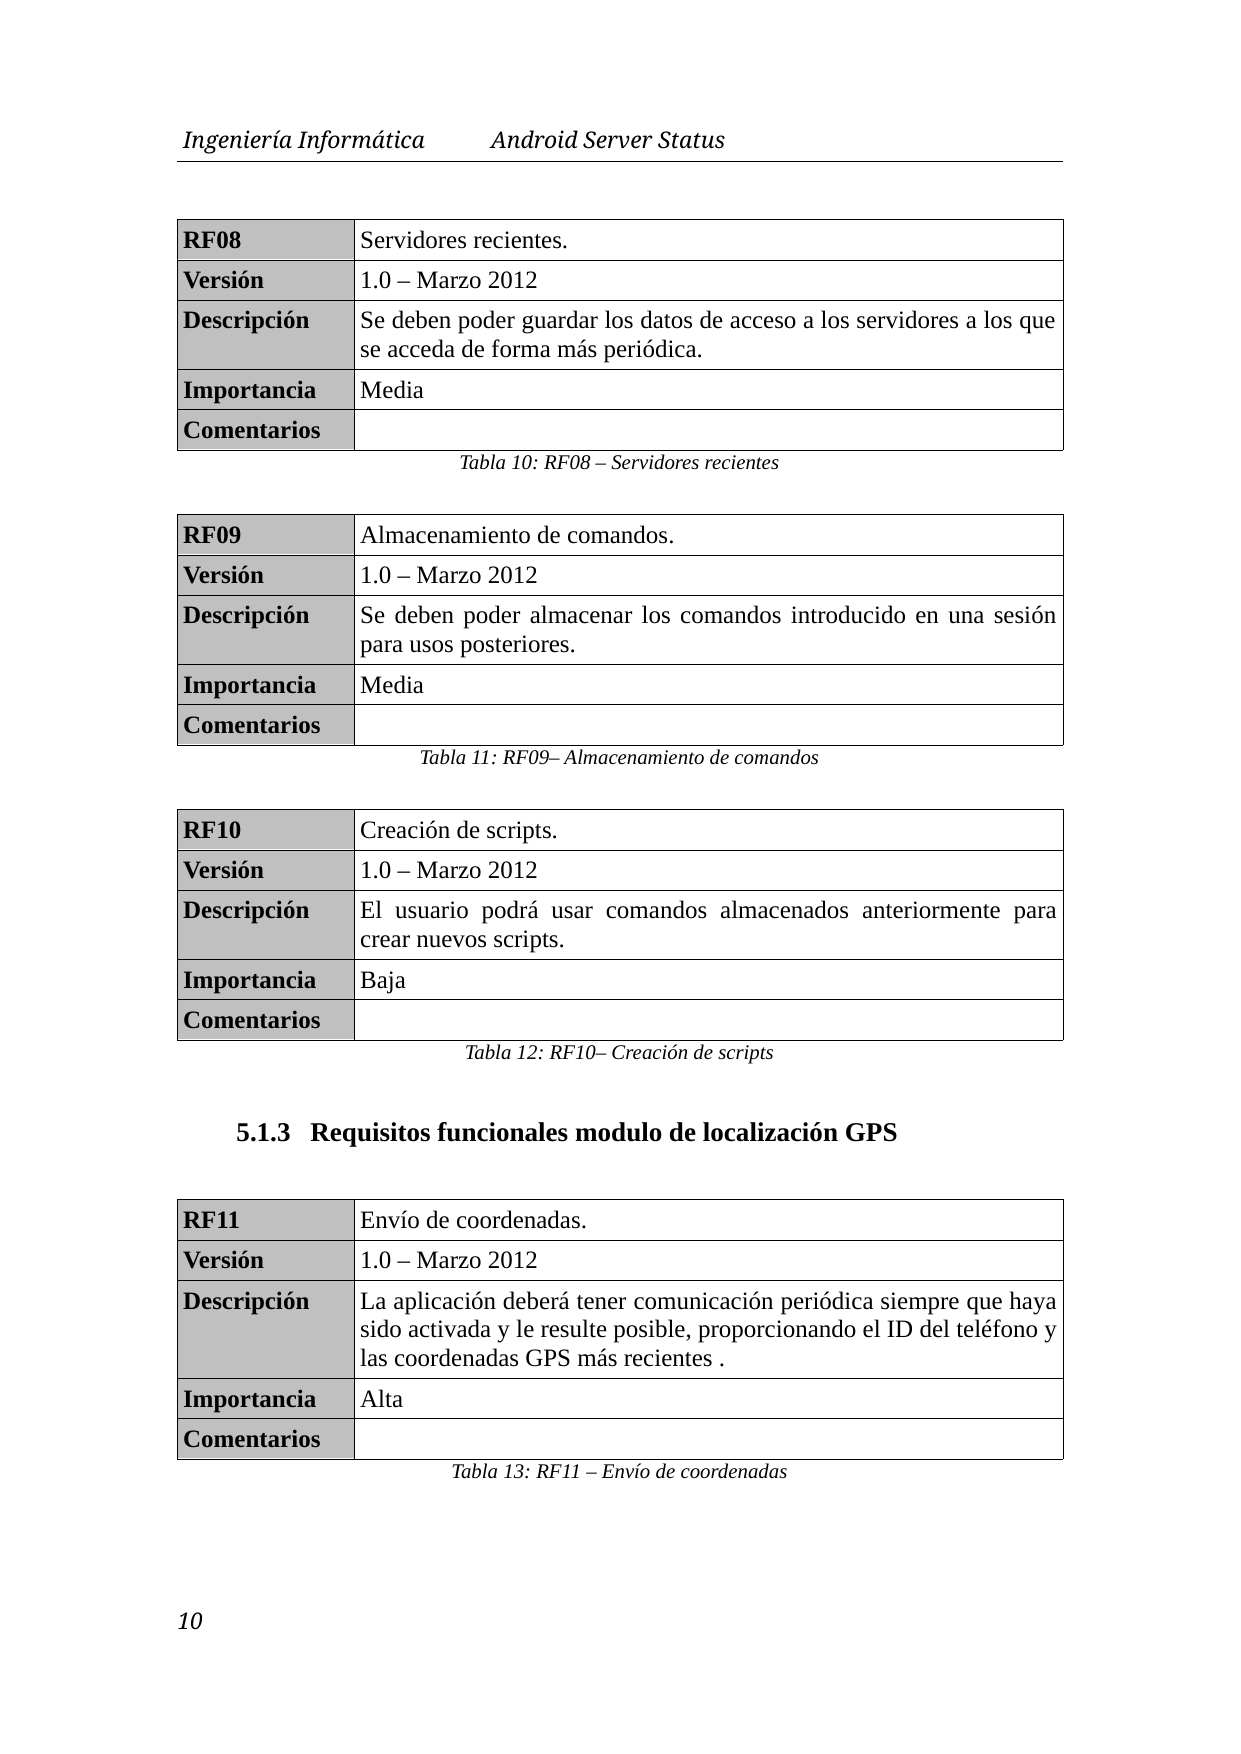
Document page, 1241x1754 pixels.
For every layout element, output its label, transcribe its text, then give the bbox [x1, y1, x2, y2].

table_header Creación de scripts. [355, 810, 1063, 849]
table_cell Alta [355, 1379, 1063, 1418]
table_cell Versión [178, 556, 354, 595]
table_cell 1.0 – Marzo 2012 [355, 1241, 1063, 1280]
text Tabla 11: RF09– Almacenamiento de comandos [177, 746, 1063, 769]
table_cell Descripción [178, 596, 354, 664]
text Tabla 13: RF11 – Envío de coordenadas [177, 1460, 1063, 1483]
table_cell Importancia [178, 960, 354, 999]
table_cell Importancia [178, 370, 354, 409]
table_header RF11 [178, 1200, 354, 1240]
table_cell Importancia [178, 1379, 354, 1418]
table_cell Se deben poder guardar los datos de acceso a los servidores a los que se acceda de forma más periódica. [355, 301, 1063, 369]
table_cell Importancia [178, 665, 354, 704]
table_cell Descripción [178, 301, 354, 369]
table_cell 1.0 – Marzo 2012 [355, 261, 1063, 300]
table_header RF09 [178, 515, 354, 554]
table_header RF10 [178, 810, 354, 849]
table_header RF08 [178, 220, 354, 259]
text Tabla 10: RF08 – Servidores recientes [177, 451, 1063, 474]
table_cell Comentarios [178, 1000, 354, 1039]
table_cell 1.0 – Marzo 2012 [355, 851, 1063, 890]
table_cell Descripción [178, 891, 354, 959]
table_cell Se deben poder almacenar los comandos introducido en una sesión para usos posteriores. [355, 596, 1063, 664]
text Tabla 12: RF10– Creación de scripts [177, 1041, 1063, 1064]
table_cell Comentarios [178, 705, 354, 744]
table_header Almacenamiento de comandos. [355, 515, 1063, 554]
subtitle Requisitos funcionales modulo de localización GPS [236, 1116, 1004, 1147]
table_cell [355, 1000, 1063, 1039]
table_cell La aplicación deberá tener comunicación periódica siempre que haya sido activada y le resulte posible, proporcionando el ID del teléfono y las coordenadas GPS más recientes . [355, 1281, 1063, 1378]
table_cell Versión [178, 261, 354, 300]
table_cell 1.0 – Marzo 2012 [355, 556, 1063, 595]
table_cell [355, 1419, 1063, 1458]
table_cell Comentarios [178, 1419, 354, 1458]
table_cell Versión [178, 851, 354, 890]
table_cell Descripción [178, 1281, 354, 1378]
table_header Servidores recientes. [355, 220, 1063, 259]
table_cell Versión [178, 1241, 354, 1280]
table_cell Media [355, 370, 1063, 409]
table_cell [355, 410, 1063, 449]
table_cell [355, 705, 1063, 744]
table_header Envío de coordenadas. [355, 1200, 1063, 1240]
table_cell Media [355, 665, 1063, 704]
table_cell Baja [355, 960, 1063, 999]
table_cell El usuario podrá usar comandos almacenados anteriormente para crear nuevos scripts. [355, 891, 1063, 959]
table_cell Comentarios [178, 410, 354, 449]
